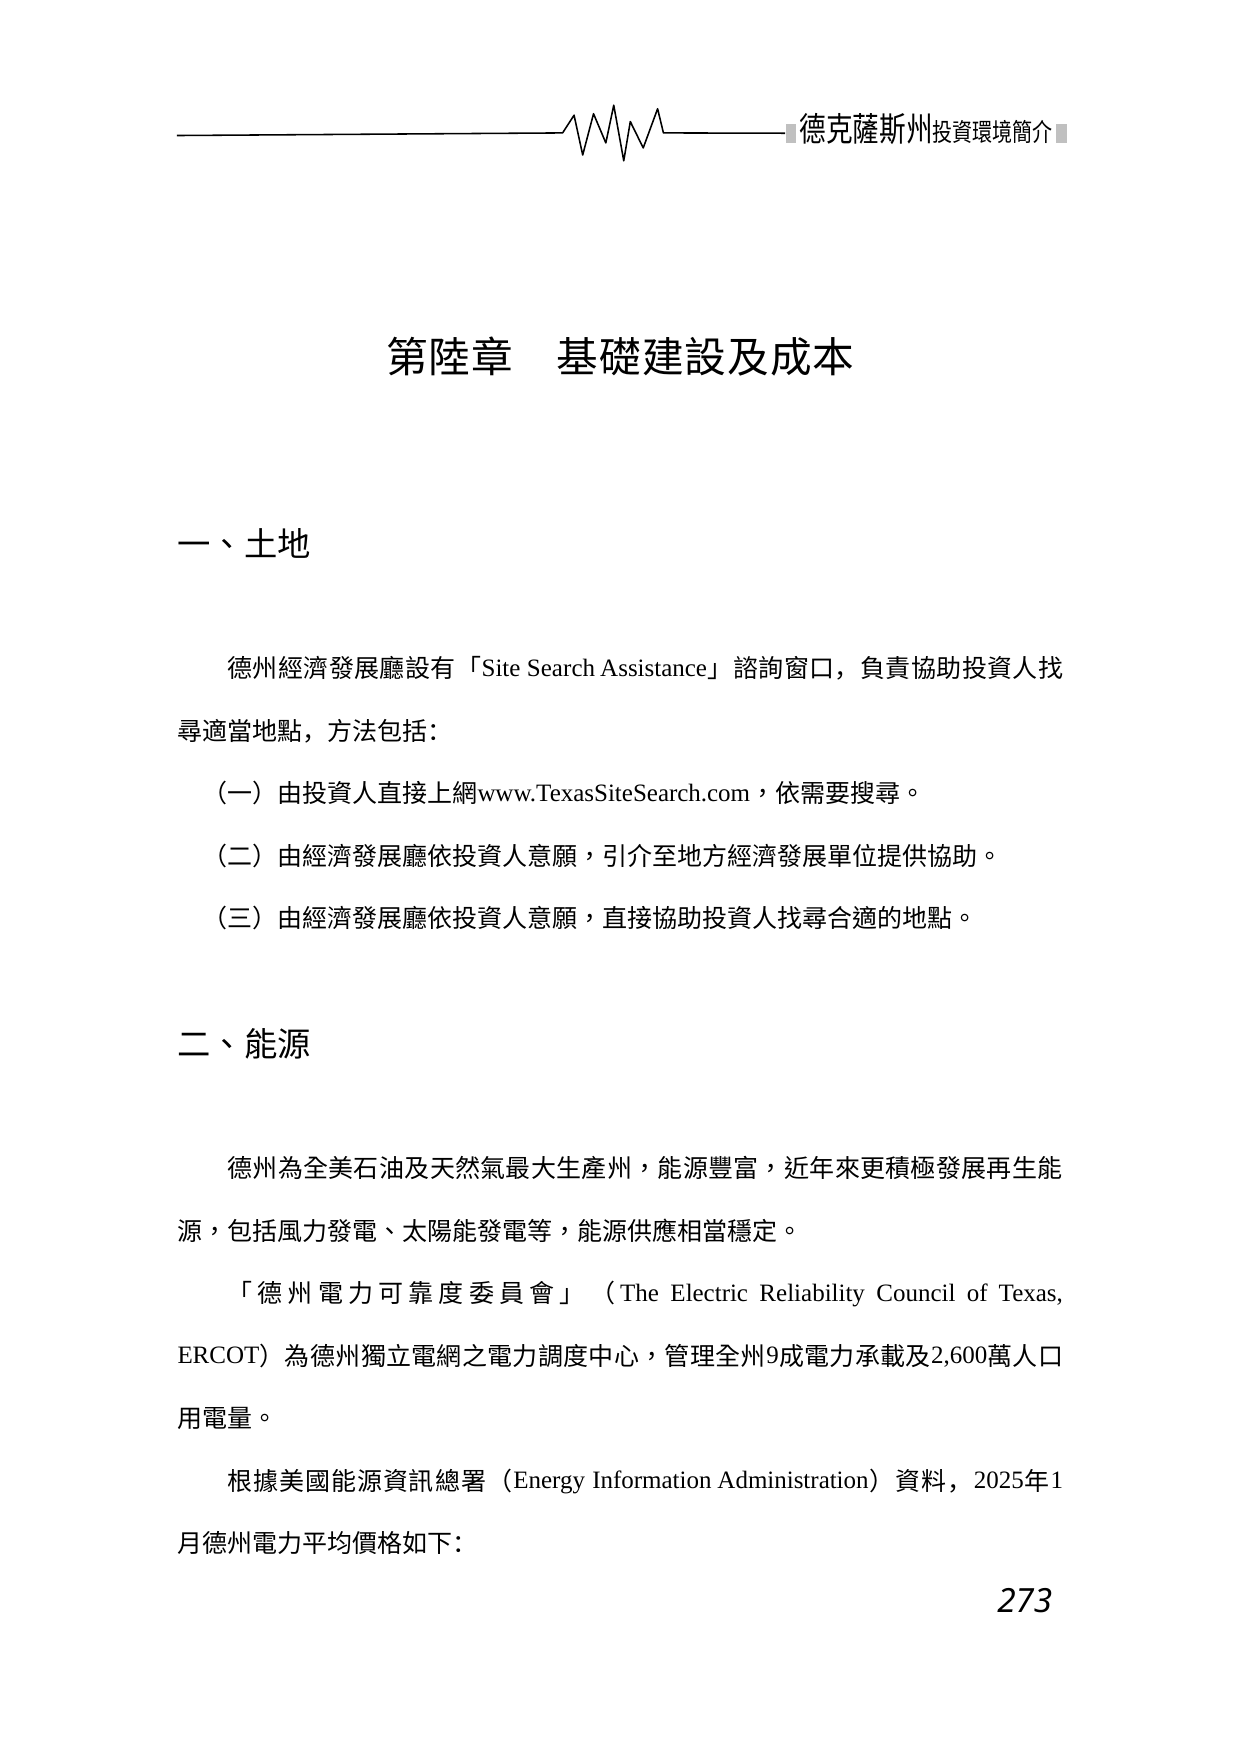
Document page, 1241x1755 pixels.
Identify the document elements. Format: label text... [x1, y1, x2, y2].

text 根據美國能源資訊總署（Energy Information Administration）資料，2025年1月德州電力平均價格如下： [177, 1438, 1063, 1563]
text （三）由經濟發展廳依投資人意願，直接協助投資人找尋合適的地點。 [202, 875, 1063, 938]
text 德州為全美石油及天然氣最大生產州，能源豐富，近年來更積極發展再生能源，包括風力發電、太陽能發電等，能源供應相當穩定。 [177, 1125, 1063, 1250]
text （二）由經濟發展廳依投資人意願，引介至地方經濟發展單位提供協助。 [202, 813, 1063, 875]
text 二、能源 [177, 1000, 1063, 1063]
text 「德州電力可靠度委員會」（The Electric Reliability Council of Texas, ERCOT）為德州獨立電網之電力調度中心，管理全州9成電力承載及2,600萬人口用電量。 [177, 1250, 1063, 1438]
text 德州經濟發展廳設有「Site Search Assistance」諮詢窗口，負責協助投資人找尋適當地點，方法包括： [177, 625, 1063, 750]
text 一、土地 [177, 500, 1063, 563]
text 第陸章 基礎建設及成本 [177, 313, 1063, 375]
text （一）由投資人直接上網www.TexasSiteSearch.com，依需要搜尋。 [202, 750, 1063, 813]
